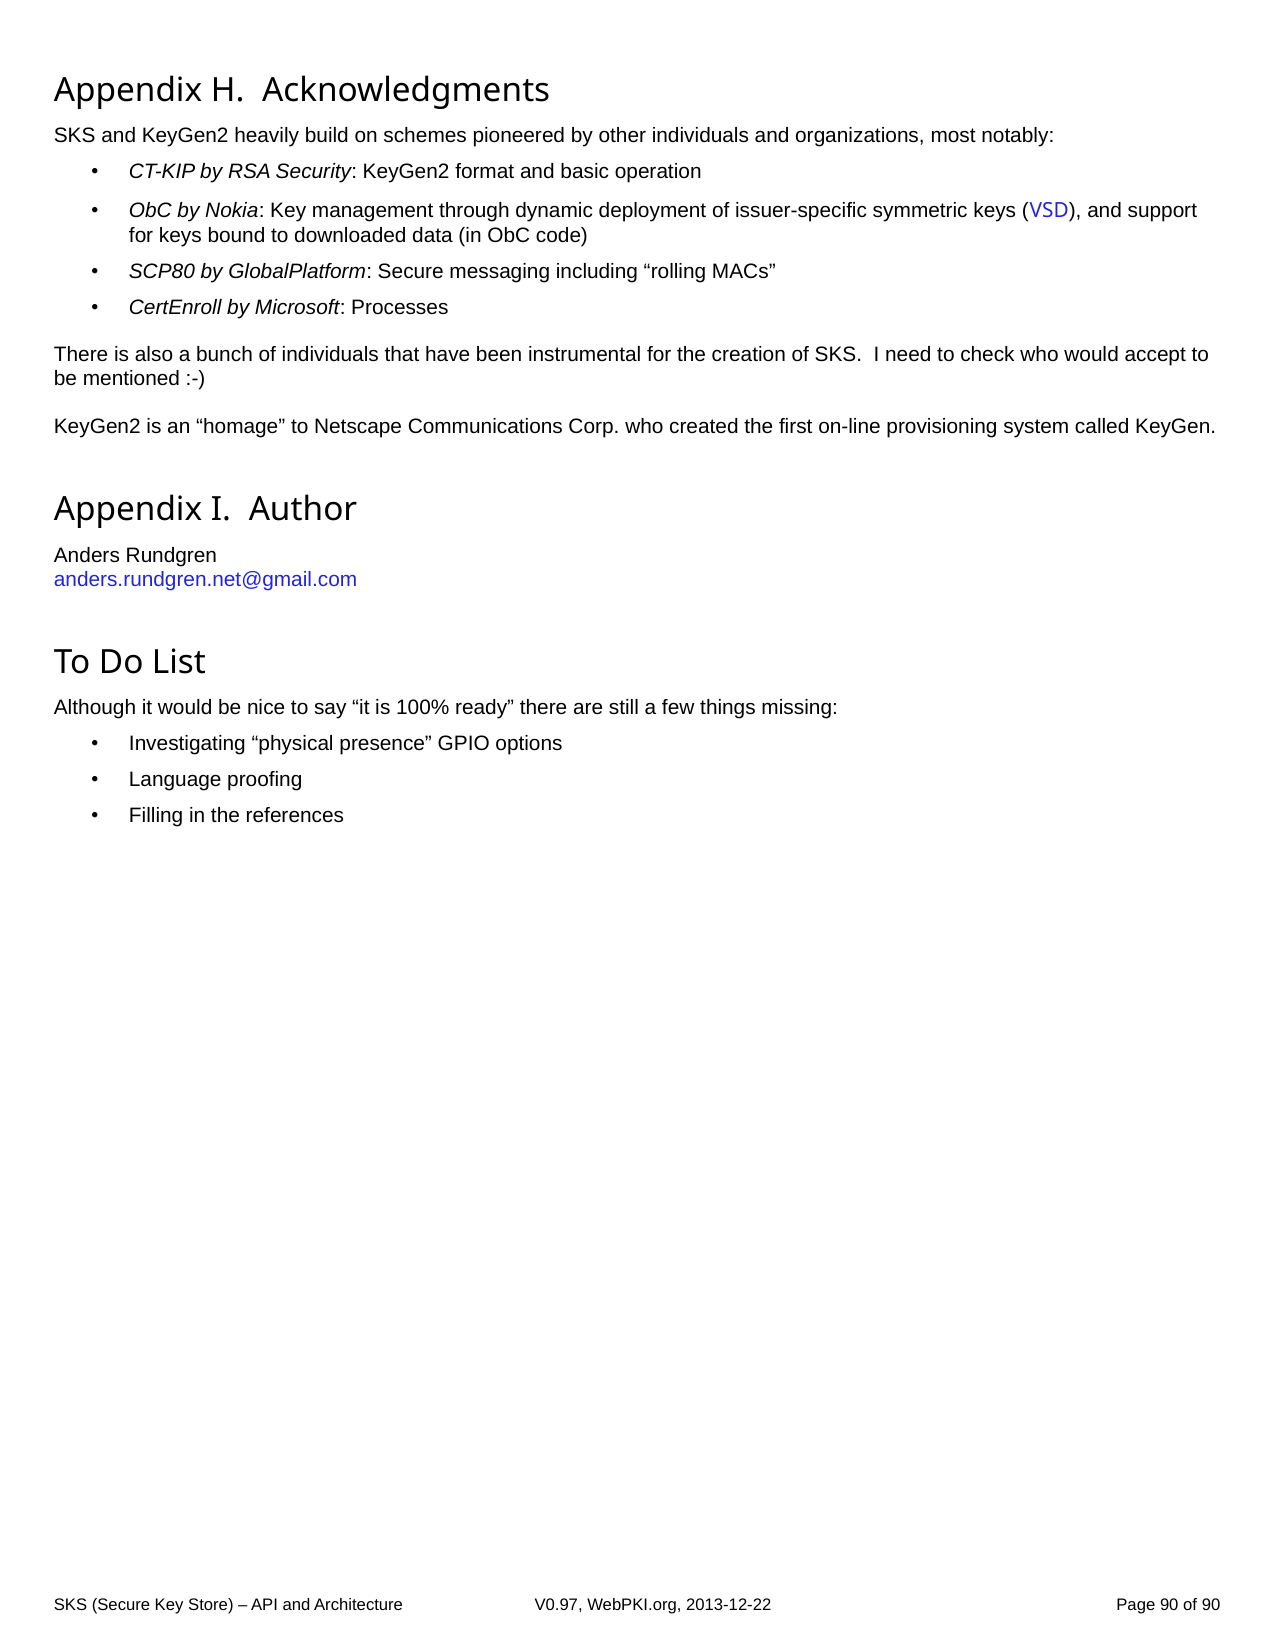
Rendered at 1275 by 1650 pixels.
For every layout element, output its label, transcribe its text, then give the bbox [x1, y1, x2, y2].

list CertEnroll by Microsoft: Processes [91, 295, 1221, 319]
text Although it would be nice to say “it is 100% ready” there are still a few things missing: [54, 695, 1221, 719]
list CT-KIP by RSA Security: KeyGen2 format and basic operation [91, 159, 1221, 183]
text To Do List [54, 638, 1221, 683]
list ObC by Nokia: Key management through dynamic deployment of issuer-specific symmetric keys (VSD), and support for keys bound to downloaded data (in ObC code) [91, 195, 1221, 247]
text There is also a bunch of individuals that have been instrumental for the creation of SKS. I need to check who would accept to be mentioned :-) [54, 342, 1221, 390]
text KeyGen2 is an “homage” to Netscape Communications Corp. who created the first on-line provisioning system called KeyGen. [54, 414, 1221, 438]
list Investigating “physical presence” GPIO options [91, 731, 1221, 755]
text SKS and KeyGen2 heavily build on schemes pioneered by other individuals and organizations, most notably: [54, 123, 1221, 147]
subtitle Author [54, 485, 1221, 531]
text Anders Rundgren anders.rundgren.net@gmail.com [54, 543, 1221, 591]
list Filling in the references [91, 803, 1221, 827]
subtitle Acknowledgments [54, 66, 1221, 111]
list SCP80 by GlobalPlatform: Secure messaging including “rolling MACs” [91, 259, 1221, 283]
list Language proofing [91, 767, 1221, 791]
